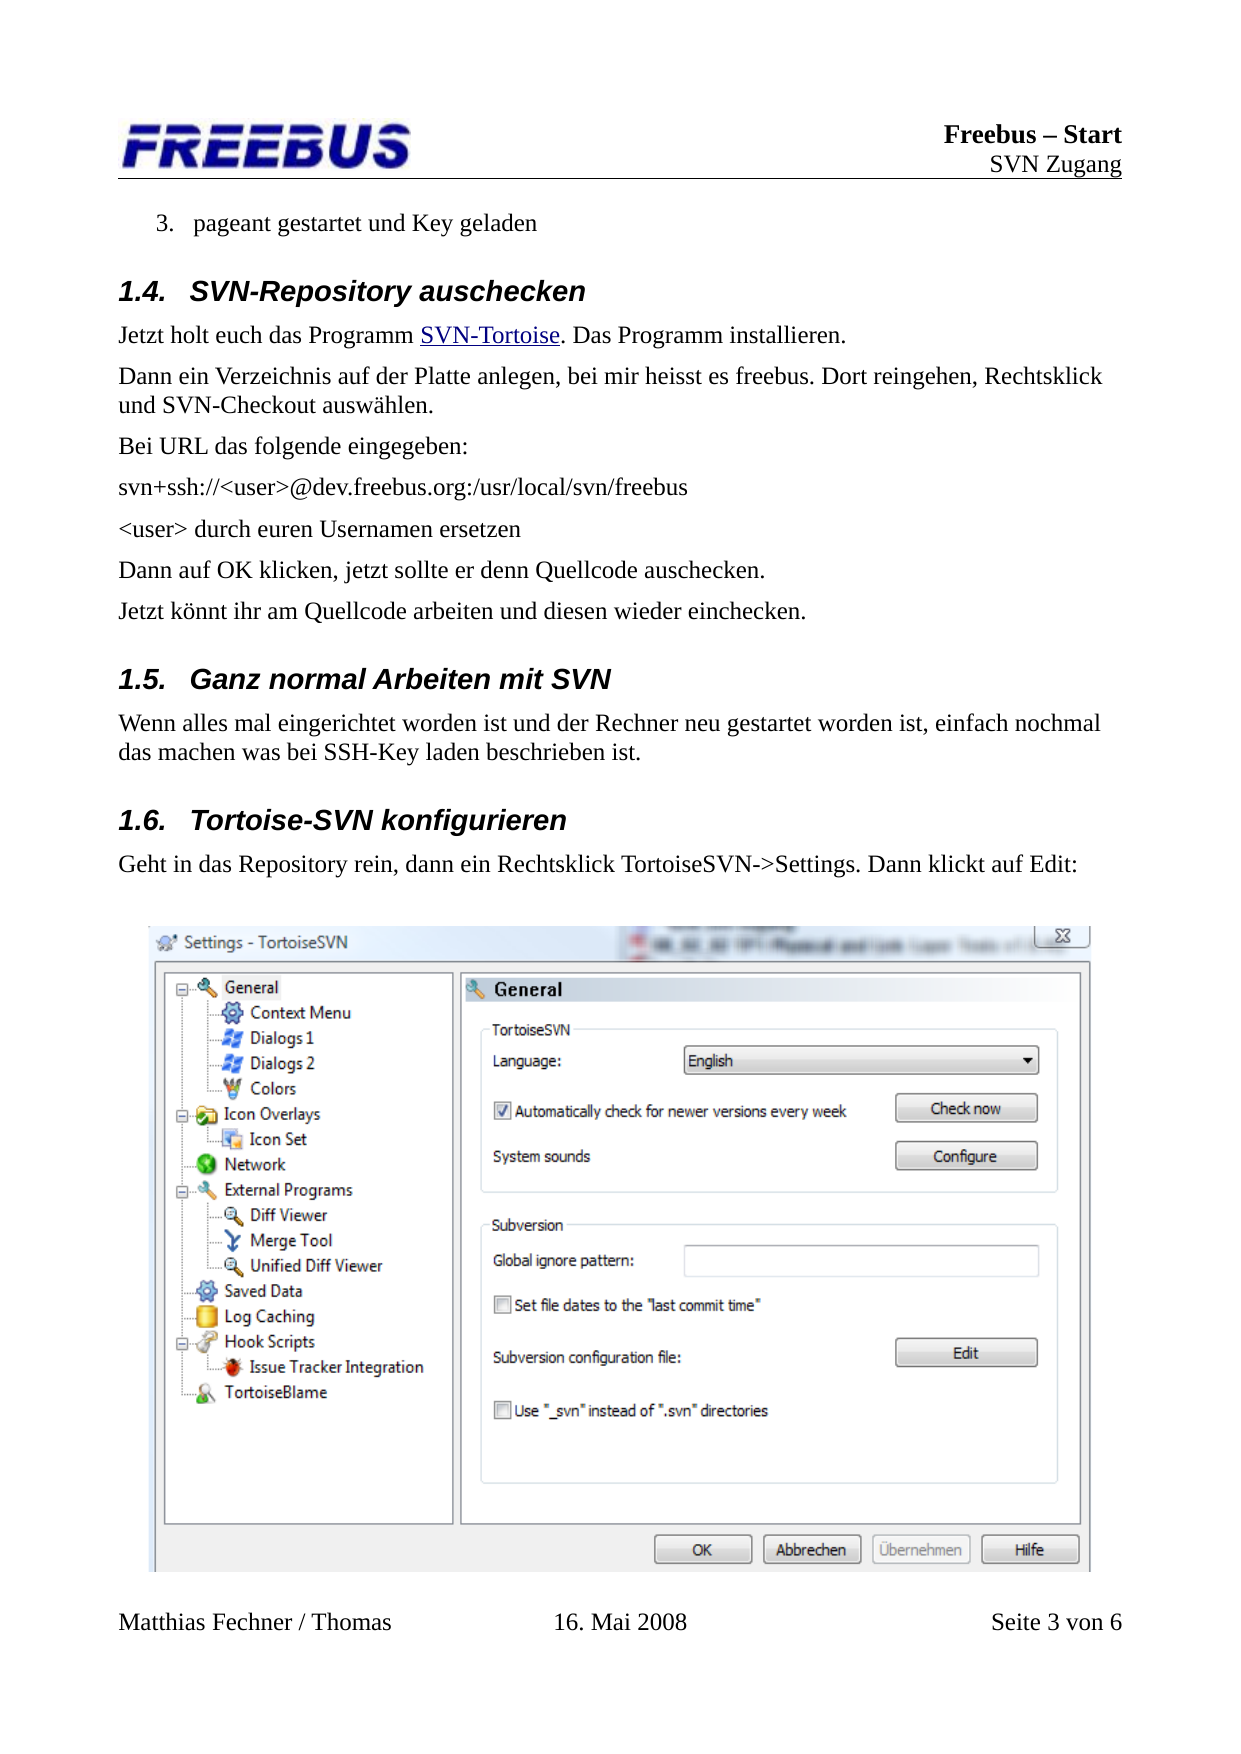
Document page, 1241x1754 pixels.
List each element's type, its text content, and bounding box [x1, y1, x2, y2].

subtitle SVN-Repository auschecken [118, 274, 1122, 307]
text Bei URL das folgende eingegeben: [118, 431, 1122, 460]
text Geht in das Repository rein, dann ein Rechtsklick TortoiseSVN->Settings. Dann klickt auf Edit: [118, 849, 1122, 878]
text Dann ein Verzeichnis auf der Platte anlegen, bei mir heisst es freebus. Dort reingehen, Rechtsklick und SVN-Checkout auswählen. [118, 361, 1122, 419]
list pageant gestartet und Key geladen [156, 208, 1122, 236]
text Jetzt könnt ihr am Quellcode arbeiten und diesen wieder einchecken. [118, 596, 1122, 625]
text svn+ssh://<user>@dev.freebus.org:/usr/local/svn/freebus [118, 472, 1122, 501]
text <user> durch euren Usernamen ersetzen [118, 514, 1122, 542]
text Dann auf OK klicken, jetzt sollte er denn Quellcode auschecken. [118, 555, 1122, 584]
text Wenn alles mal eingerichtet worden ist und der Rechner neu gestartet worden ist, einfach nochmal das machen was bei SSH-Key laden beschrieben ist. [118, 708, 1122, 766]
picture [118, 118, 411, 172]
subtitle Ganz normal Arbeiten mit SVN [118, 662, 1122, 696]
text Jetzt holt euch das Programm SVN-Tortoise. Das Programm installieren. [118, 320, 1122, 349]
subtitle Tortoise-SVN konfigurieren [118, 803, 1122, 837]
